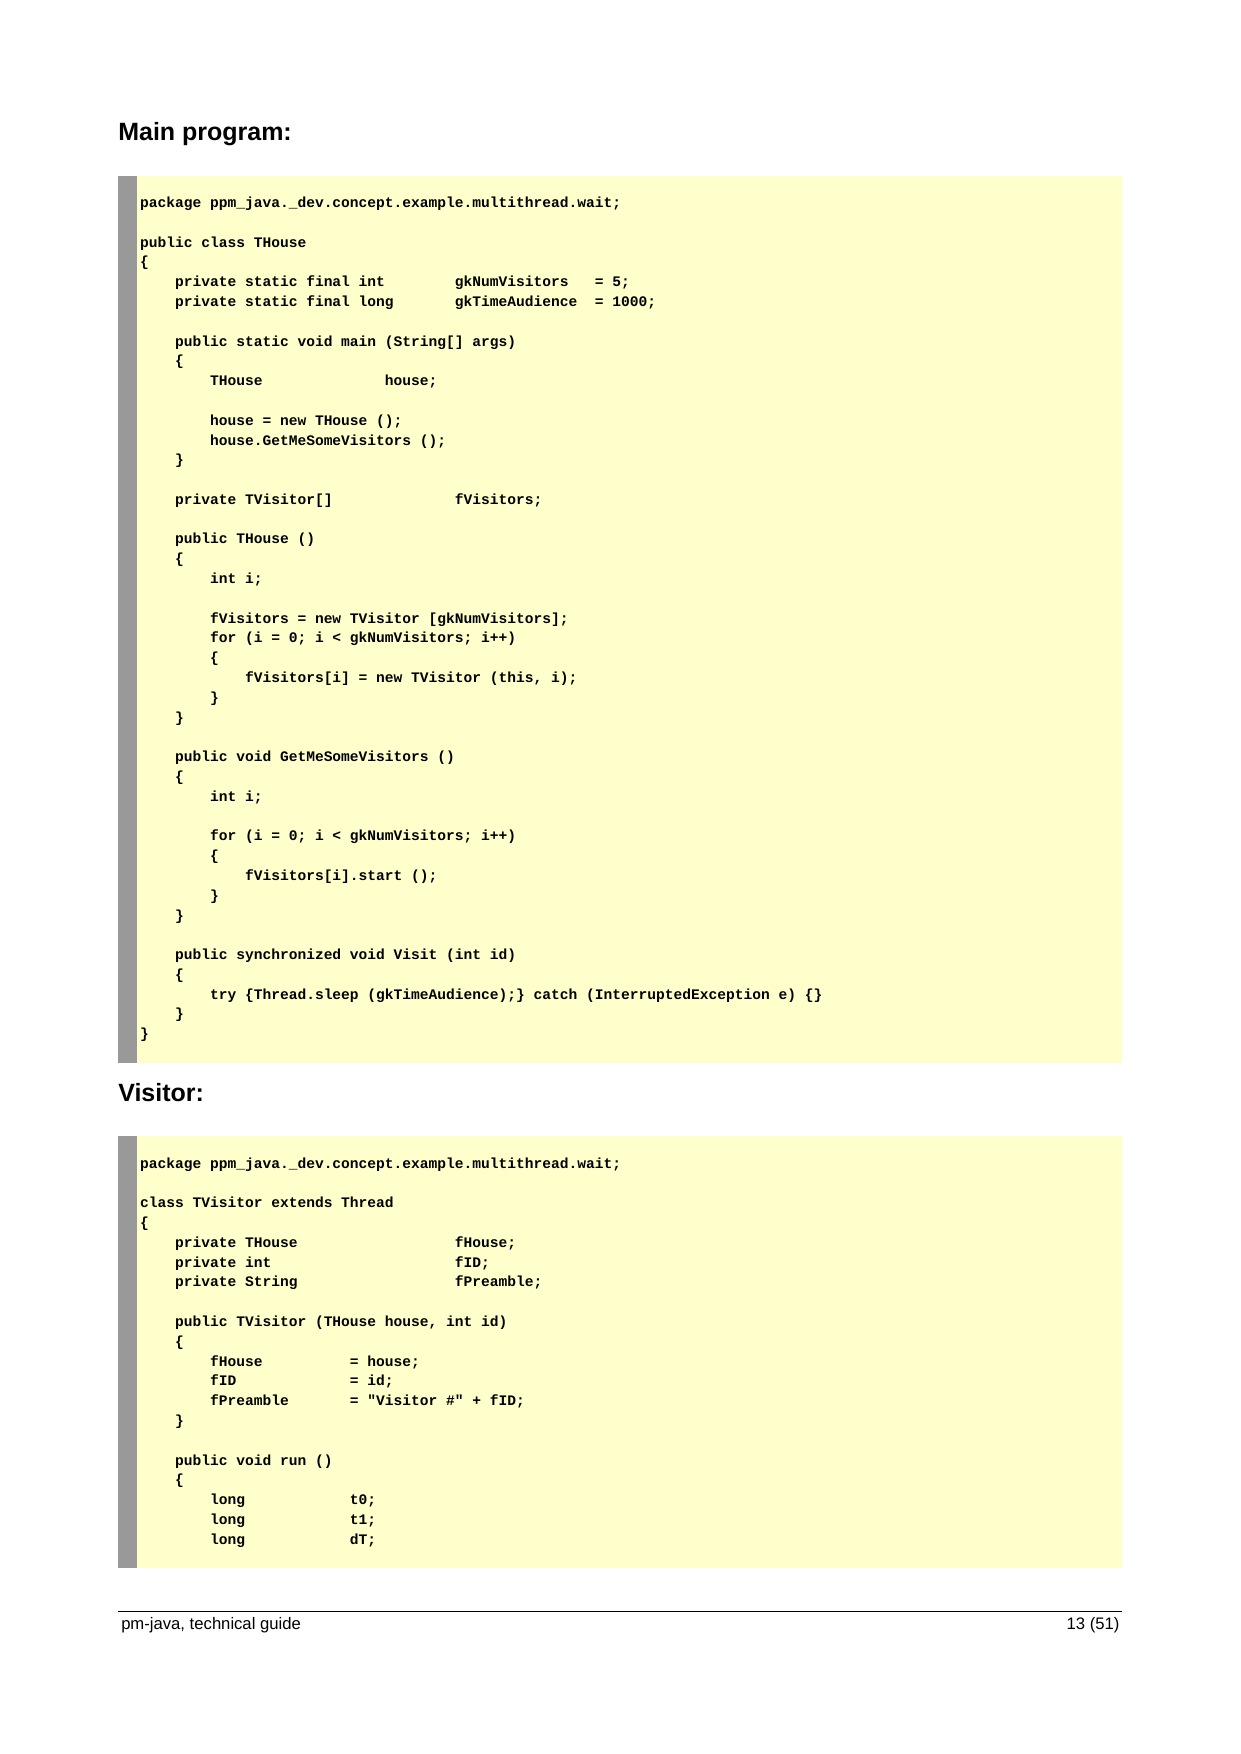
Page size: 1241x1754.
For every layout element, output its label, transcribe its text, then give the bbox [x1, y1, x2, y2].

list } [137, 1413, 1122, 1430]
list fVisitors[i] = new TVisitor (this, i); [137, 670, 1122, 687]
list { [137, 1472, 1122, 1489]
list public TVisitor (THouse house, int id) [137, 1314, 1122, 1331]
list public void GetMeSomeVisitors () [137, 749, 1122, 766]
list } [137, 908, 1122, 924]
list { [137, 651, 1122, 667]
list fHouse = house; [137, 1354, 1122, 1370]
list private static final int gkNumVisitors = 5; [137, 274, 1122, 291]
list fID = id; [137, 1373, 1122, 1390]
list { [137, 967, 1122, 984]
text Visitor: [118, 1079, 1122, 1107]
list for (i = 0; i < gkNumVisitors; i++) [137, 631, 1122, 647]
list house.GetMeSomeVisitors (); [137, 433, 1122, 449]
list } [137, 710, 1122, 726]
list public THouse () [137, 532, 1122, 548]
list long t1; [137, 1512, 1122, 1529]
list } [137, 453, 1122, 469]
list package ppm_java._dev.concept.example.multithread.wait; [137, 1156, 1122, 1172]
list private int fID; [137, 1255, 1122, 1271]
list private THouse fHouse; [137, 1235, 1122, 1252]
list { [137, 354, 1122, 370]
list class TVisitor extends Thread [137, 1195, 1122, 1212]
list long t0; [137, 1492, 1122, 1509]
list } [137, 888, 1122, 904]
list try {Thread.sleep (gkTimeAudience);} catch (InterruptedException e) {} [137, 987, 1122, 1003]
text Main program: [118, 118, 1122, 146]
list { [137, 552, 1122, 568]
list private static final long gkTimeAudience = 1000; [137, 294, 1122, 311]
list package ppm_java._dev.concept.example.multithread.wait; [137, 195, 1122, 212]
list public class THouse [137, 235, 1122, 251]
list { [137, 848, 1122, 865]
list } [137, 1007, 1122, 1023]
list private TVisitor[] fVisitors; [137, 492, 1122, 509]
list public synchronized void Visit (int id) [137, 947, 1122, 964]
list } [137, 690, 1122, 707]
list } [137, 1027, 1122, 1043]
list for (i = 0; i < gkNumVisitors; i++) [137, 829, 1122, 845]
list long dT; [137, 1532, 1122, 1548]
list THouse house; [137, 373, 1122, 390]
list fVisitors[i].start (); [137, 868, 1122, 885]
list public void run () [137, 1453, 1122, 1469]
list private String fPreamble; [137, 1274, 1122, 1291]
list int i; [137, 789, 1122, 806]
list fPreamble = "Visitor #" + fID; [137, 1393, 1122, 1410]
list fVisitors = new TVisitor [gkNumVisitors]; [137, 611, 1122, 627]
list house = new THouse (); [137, 413, 1122, 429]
list { [137, 1334, 1122, 1351]
list { [137, 255, 1122, 271]
list public static void main (String[] args) [137, 334, 1122, 350]
list { [137, 1215, 1122, 1232]
list int i; [137, 571, 1122, 588]
list { [137, 769, 1122, 786]
